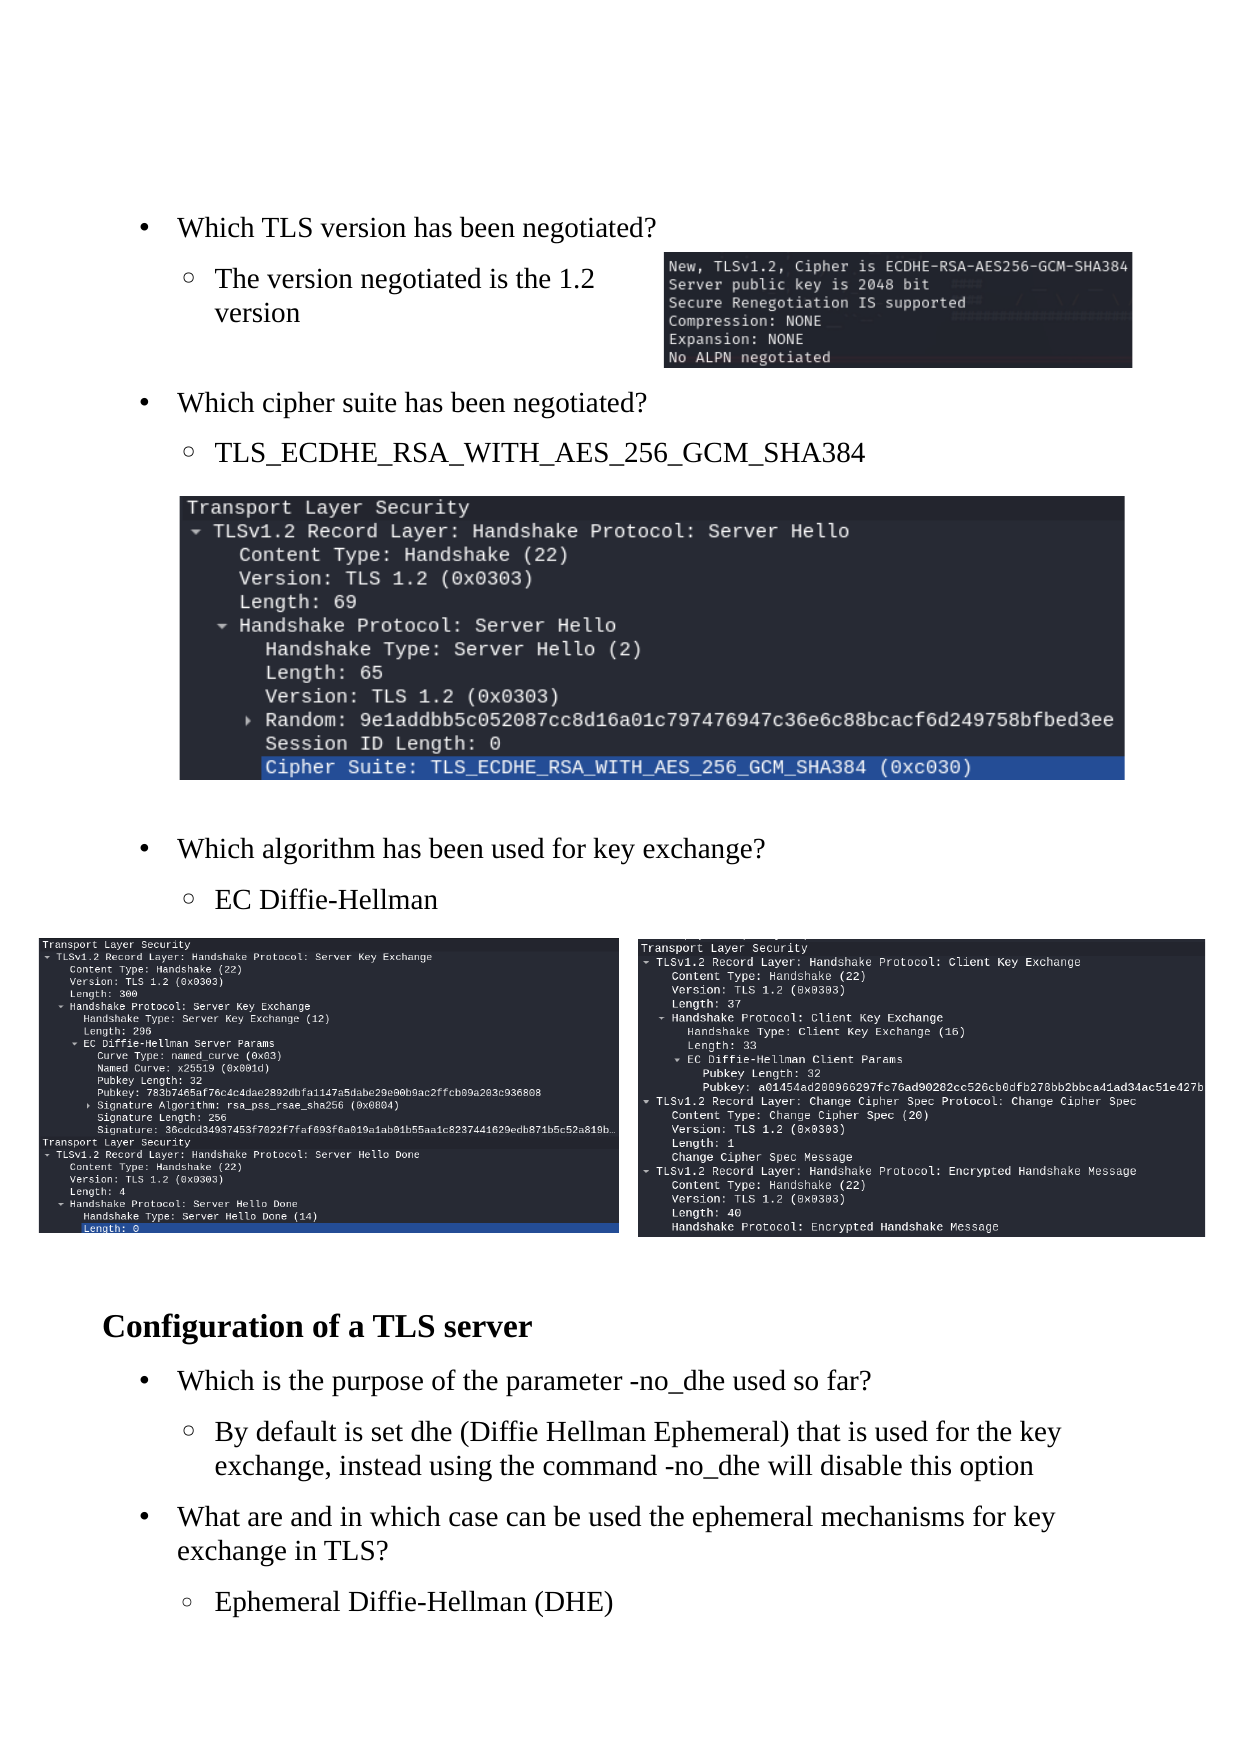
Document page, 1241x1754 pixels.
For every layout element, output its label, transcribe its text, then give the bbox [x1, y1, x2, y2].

list What are and in which case can be used the ephemeral mechanisms for key exchange in TLS? [139, 1499, 1123, 1567]
picture [638, 939, 1206, 1237]
subtitle Configuration of a TLS server [102, 1307, 1123, 1345]
picture [38, 938, 619, 1233]
picture [663, 252, 1133, 368]
picture [179, 496, 1125, 780]
list Ephemeral Diffie-Hellman (DHE) [177, 1584, 1123, 1617]
list Which algorithm has been used for key exchange? [139, 831, 1123, 865]
list Which is the purpose of the parameter -no_dhe used so far? [139, 1363, 1123, 1396]
list TLS_ECDHE_RSA_WITH_AES_256_GCM_SHA384 [177, 436, 1123, 469]
list By default is set dhe (Diffie Hellman Ephemeral) that is used for the key exchange, instead using the command -no_dhe will disable this option [177, 1414, 1123, 1481]
list The version negotiated is the 1.2 version [177, 261, 612, 329]
list EC Diffie-Hellman [177, 882, 1123, 916]
list Which cipher suite has been negotiated? [139, 385, 1123, 418]
list Which TLS version has been negotiated? [139, 210, 1123, 244]
